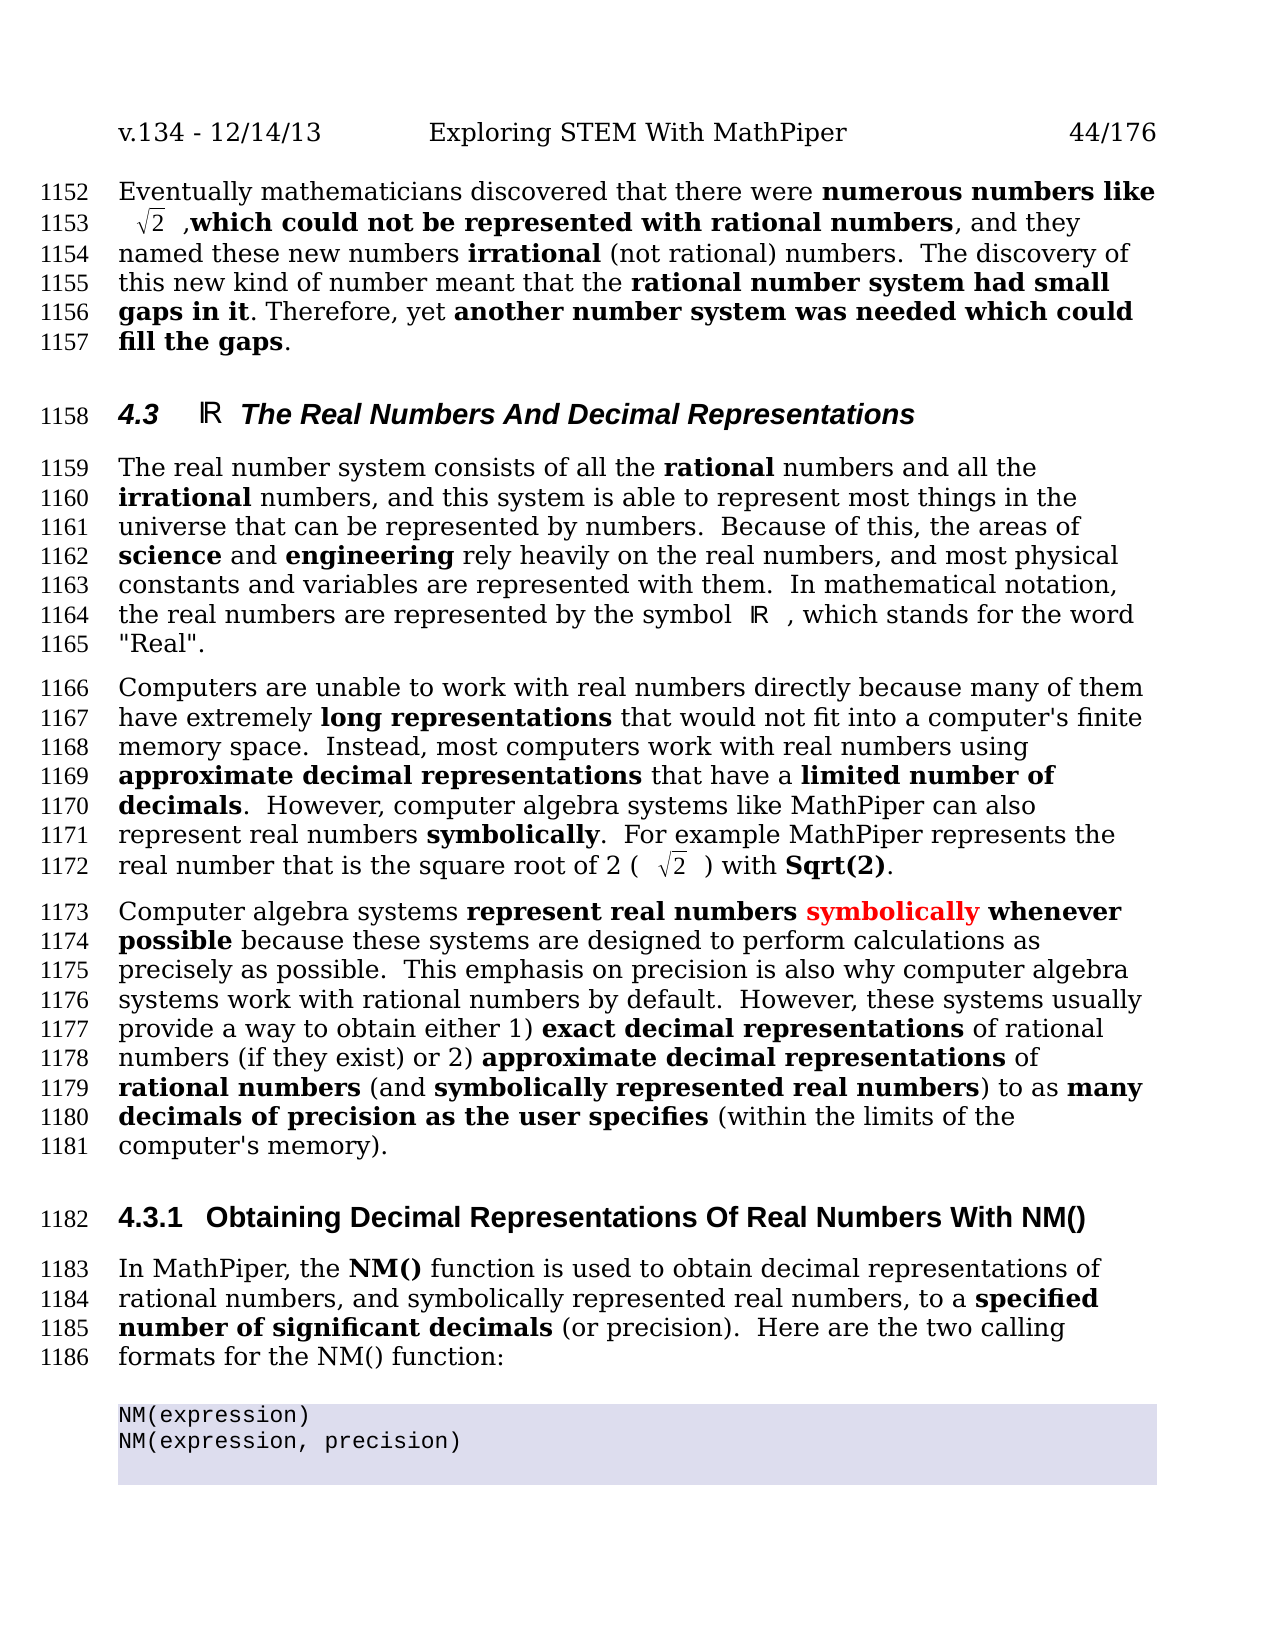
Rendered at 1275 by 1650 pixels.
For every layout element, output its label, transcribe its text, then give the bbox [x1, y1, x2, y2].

subtitle The Real Numbers And Decimal Representations [118, 395, 1157, 432]
text Computer algebra systems represent real numbers symbolically whenever possible because these systems are designed to perform calculations as precisely as possible. This emphasis on precision is also why computer algebra systems work with rational numbers by default. However, these systems usually provide a way to obtain either 1) exact decimal representations of rational numbers (if they exist) or 2) approximate decimal representations of rational numbers (and symbolically represented real numbers) to as many decimals of precision as the user specifies (within the limits of the computer's memory). [118, 897, 1157, 1161]
text In MathPiper, the NM() function is used to obtain decimal representations of rational numbers, and symbolically represented real numbers, to a specified number of significant decimals (or precision). Here are the two calling formats for the NM() function: [118, 1254, 1157, 1371]
text The real number system consists of all the rational numbers and all the irrational numbers, and this system is able to represent most things in the universe that can be represented by numbers. Because of this, the areas of science and engineering rely heavily on the real numbers, and most physical constants and variables are represented with them. In mathematical notation, the real numbers are represented by the symbol, which stands for the word "Real". [118, 453, 1157, 659]
table_header NM(expression) NM(expression, precision) [118, 1404, 1157, 1485]
text Computers are unable to work with real numbers directly because many of them have extremely long representations that would not fit into a computer's finite memory space. Instead, most computers work with real numbers using approximate decimal representations that have a limited number of decimals. However, computer algebra systems like MathPiper can also represent real numbers symbolically. For example MathPiper represents the real number that is the square root of 2 () with Sqrt(2). [118, 674, 1157, 882]
text Eventually mathematicians discovered that there were numerous numbers like,which could not be represented with rational numbers, and they named these new numbers irrational (not rational) numbers. The discovery of this new kind of number meant that the rational number system had small gaps in it. Therefore, yet another number system was needed which could fill the gaps. [118, 177, 1157, 356]
subtitle Obtaining Decimal Representations Of Real Numbers With NM() [118, 1200, 1157, 1233]
